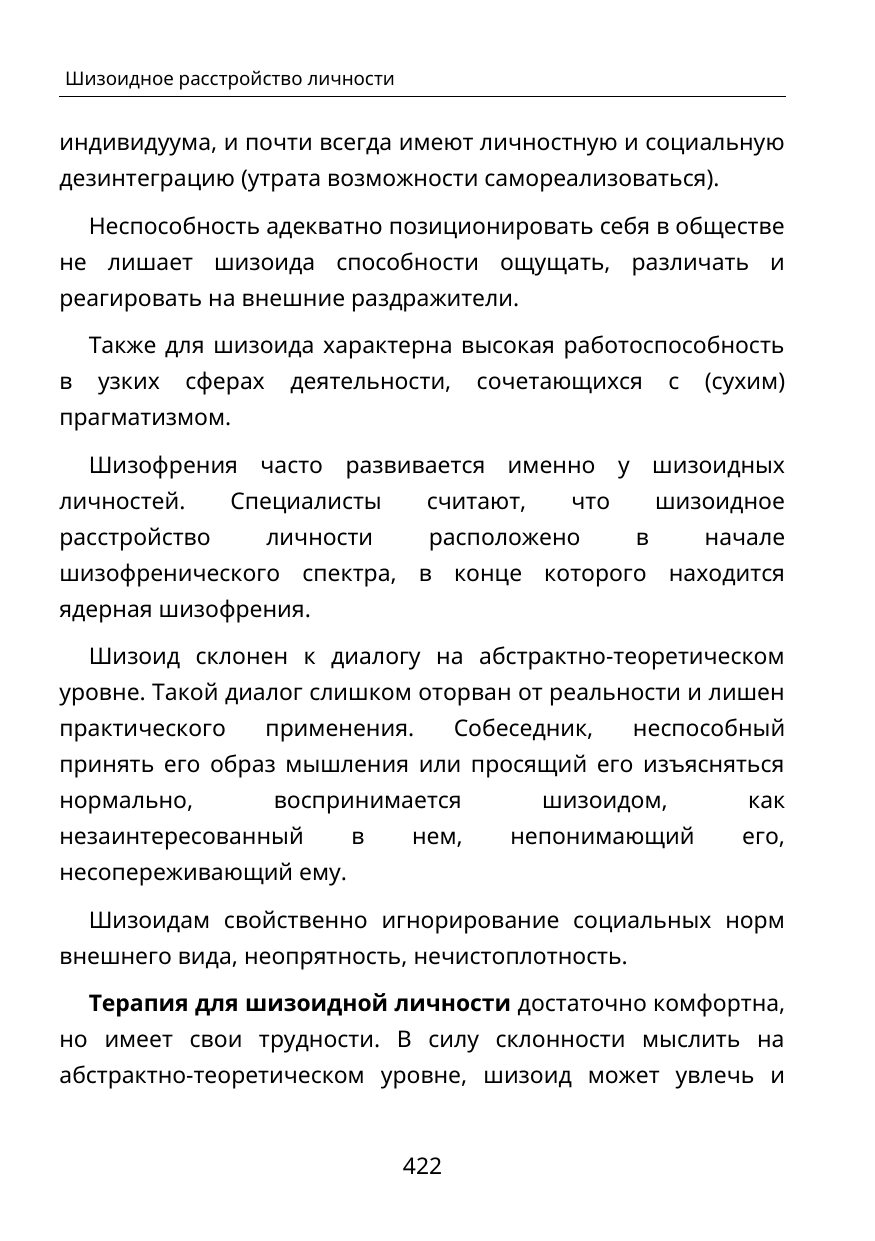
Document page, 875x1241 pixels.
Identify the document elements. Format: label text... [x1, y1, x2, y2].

text Шизофрения часто развивается именно у шизоидных личностей. Специалисты считают, что шизоидное расстройство личности расположено в начале шизофренического спектра, в конце которого находится ядерная шизофрения. [59, 449, 786, 624]
text Шизоидам свойственно игнорирование социальных норм внешнего вида, неопрятность, нечистоплотность. [59, 904, 786, 971]
text Шизоид склонен к диалогу на абстрактно-теоретическом уровне. Такой диалог слишком оторван от реальности и лишен практического применения. Собеседник, неспособный принять его образ мышления или просящий его изъясняться нормально, воспринимается шизоидом, как незаинтересованный в нем, непонимающий его, несопереживающий ему. [59, 640, 786, 887]
text Неспособность адекватно позиционировать себя в обществе не лишает шизоида способности ощущать, различать и реагировать на внешние раздражители. [59, 210, 786, 313]
text Терапия для шизоидной личности достаточно комфортна, но имеет свои трудности. В силу склонности мыслить на абстрактно-теоретическом уровне, шизоид может увлечь и [59, 987, 786, 1090]
text Также для шизоида характерна высокая работоспособность в узких сферах деятельности, сочетающихся с (сухим) прагматизмом. [59, 329, 786, 432]
text индивидуума, и почти всегда имеют личностную и социальную дезинтеграцию (утрата возможности самореализоваться). [59, 126, 786, 193]
